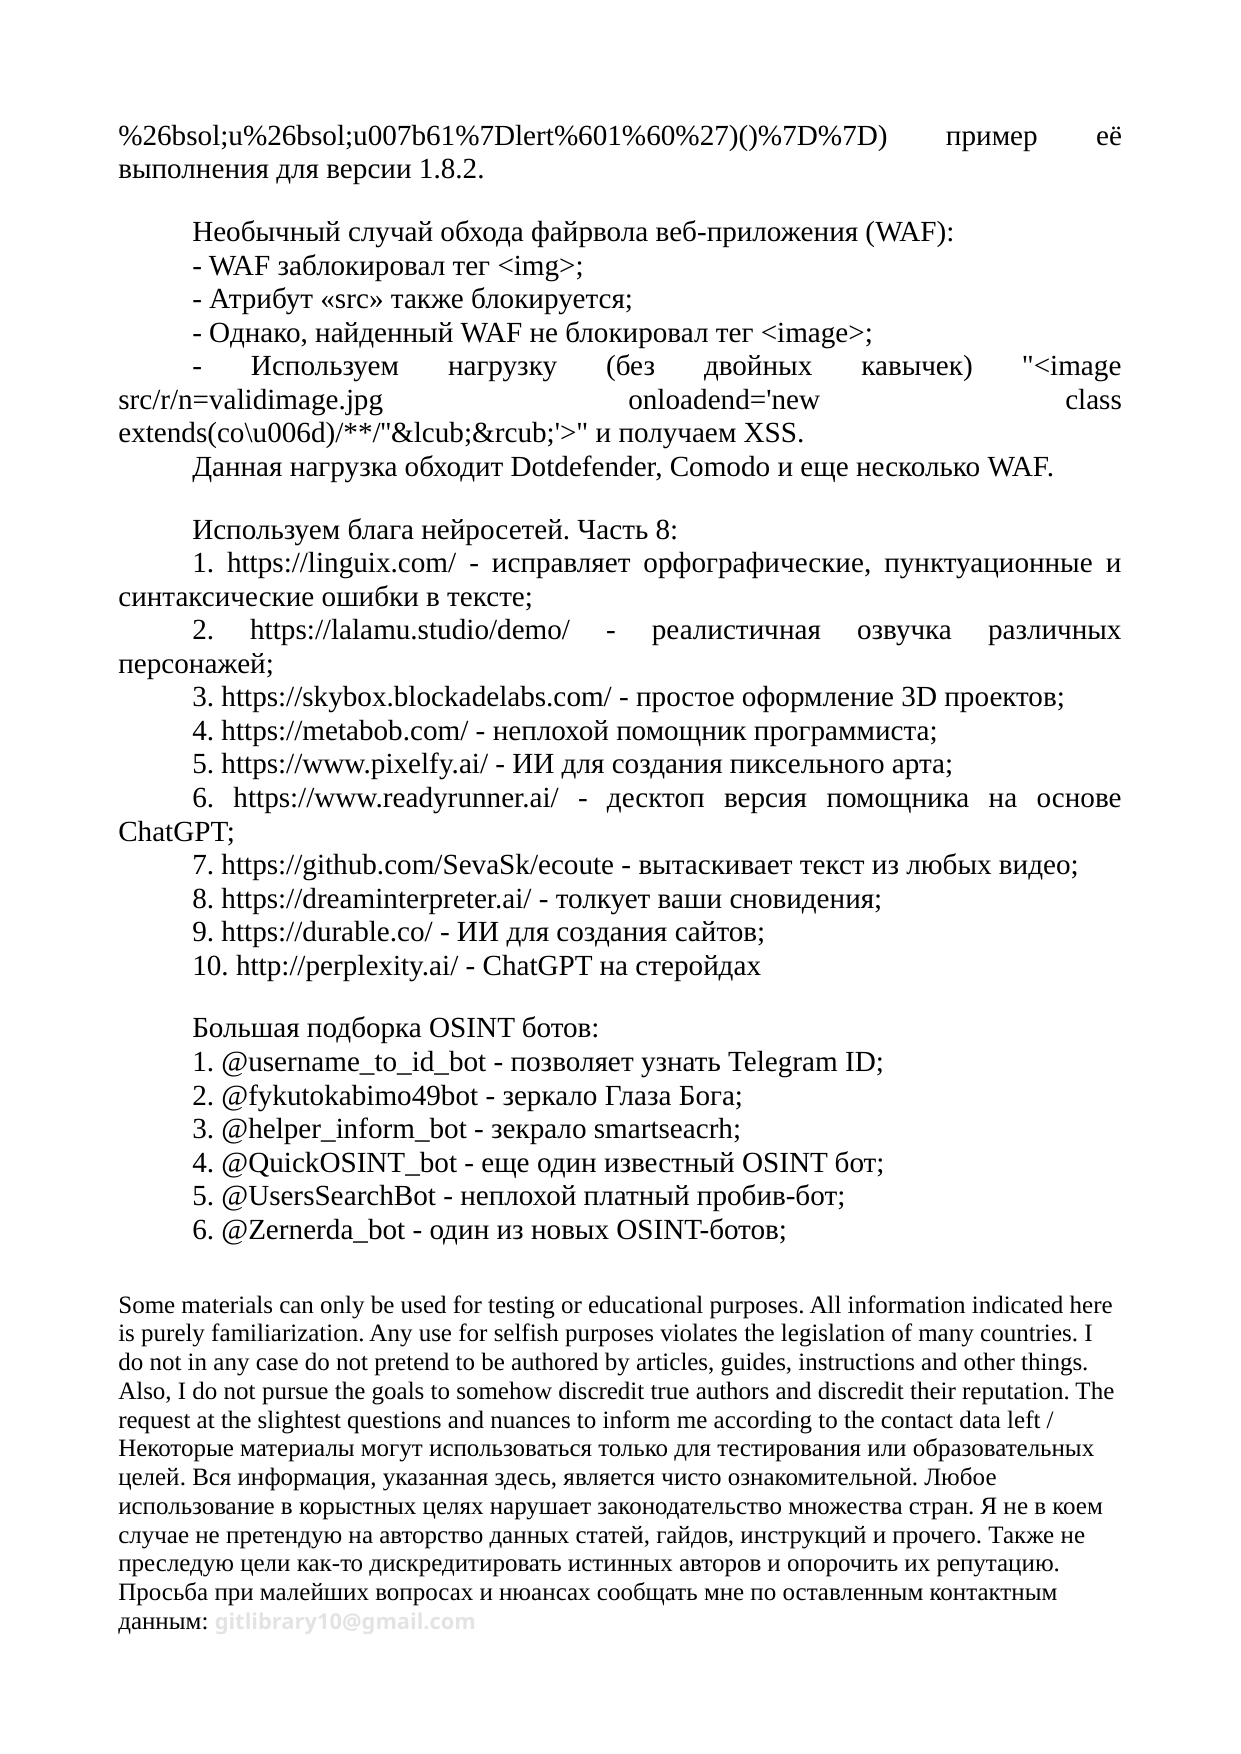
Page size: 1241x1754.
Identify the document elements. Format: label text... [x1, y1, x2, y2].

text 7. https://github.com/SevaSk/ecoute - вытаскивает текст из любых видео; [118, 847, 1122, 881]
text 5. https://www.pixelfy.ai/ - ИИ для создания пиксельного арта; [118, 747, 1122, 780]
text Данная нагрузка обходит Dotdefender, Comodo и еще несколько WAF. [118, 449, 1122, 483]
text Необычный случай обхода файрвола веб-приложения (WAF): [118, 214, 1122, 248]
text 3. https://skybox.blockadelabs.com/ - простое оформление 3D проектов; [118, 679, 1122, 713]
text 2. @fykutokabimo49bot - зеркало Глаза Бога; [118, 1078, 1122, 1111]
text 5. @UsersSearchBot - неплохой платный пробив-бот; [118, 1178, 1122, 1212]
text - WAF заблокировал тег <img>; [118, 248, 1122, 281]
text Большая подборка OSINT ботов: [118, 1011, 1122, 1044]
text 6. @Zernerda_bot - один из новых OSINT-ботов; [118, 1212, 1122, 1245]
text - Однако, найденный WAF не блокировал тег <image>; [118, 315, 1122, 348]
text 4. @QuickOSINT_bot - еще один известный OSINT бот; [118, 1145, 1122, 1178]
text - Используем нагрузку (без двойных кавычек) "<image src/r/n=validimage.jpg onloadend='new class extends(co\u006d)/**/''&lcub;&rcub;'>" и получаем XSS. [118, 348, 1122, 449]
text 4. https://metabob.com/ - неплохой помощник программиста; [118, 713, 1122, 747]
text 1. https://linguix.com/ - исправляет орфографические, пунктуационные и синтаксические ошибки в тексте; [118, 545, 1122, 612]
text - Атрибут «src» также блокируется; [118, 281, 1122, 315]
text 6. https://www.readyrunner.ai/ - десктоп версия помощника на основе ChatGPT; [118, 780, 1122, 847]
text 1. @username_to_id_bot - позволяет узнать Telegram ID; [118, 1044, 1122, 1078]
text 3. @helper_inform_bot - зекрало smartseacrh; [118, 1111, 1122, 1145]
text 9. https://durable.co/ - ИИ для создания сайтов; [118, 914, 1122, 948]
text Используем блага нейросетей. Часть 8: [118, 512, 1122, 545]
text 2. https://lalamu.studio/demo/ - реалистичная озвучка различных персонажей; [118, 612, 1122, 679]
text %26bsol;u%26bsol;u007b61%7Dlert%601%60%27)()%7D%7D) пример её выполнения для версии 1.8.2. [118, 118, 1122, 185]
text 10. http://perplexity.ai/ - ChatGPT на стеройдах [118, 948, 1122, 981]
text 8. https://dreaminterpreter.ai/ - толкует ваши сновидения; [118, 881, 1122, 914]
